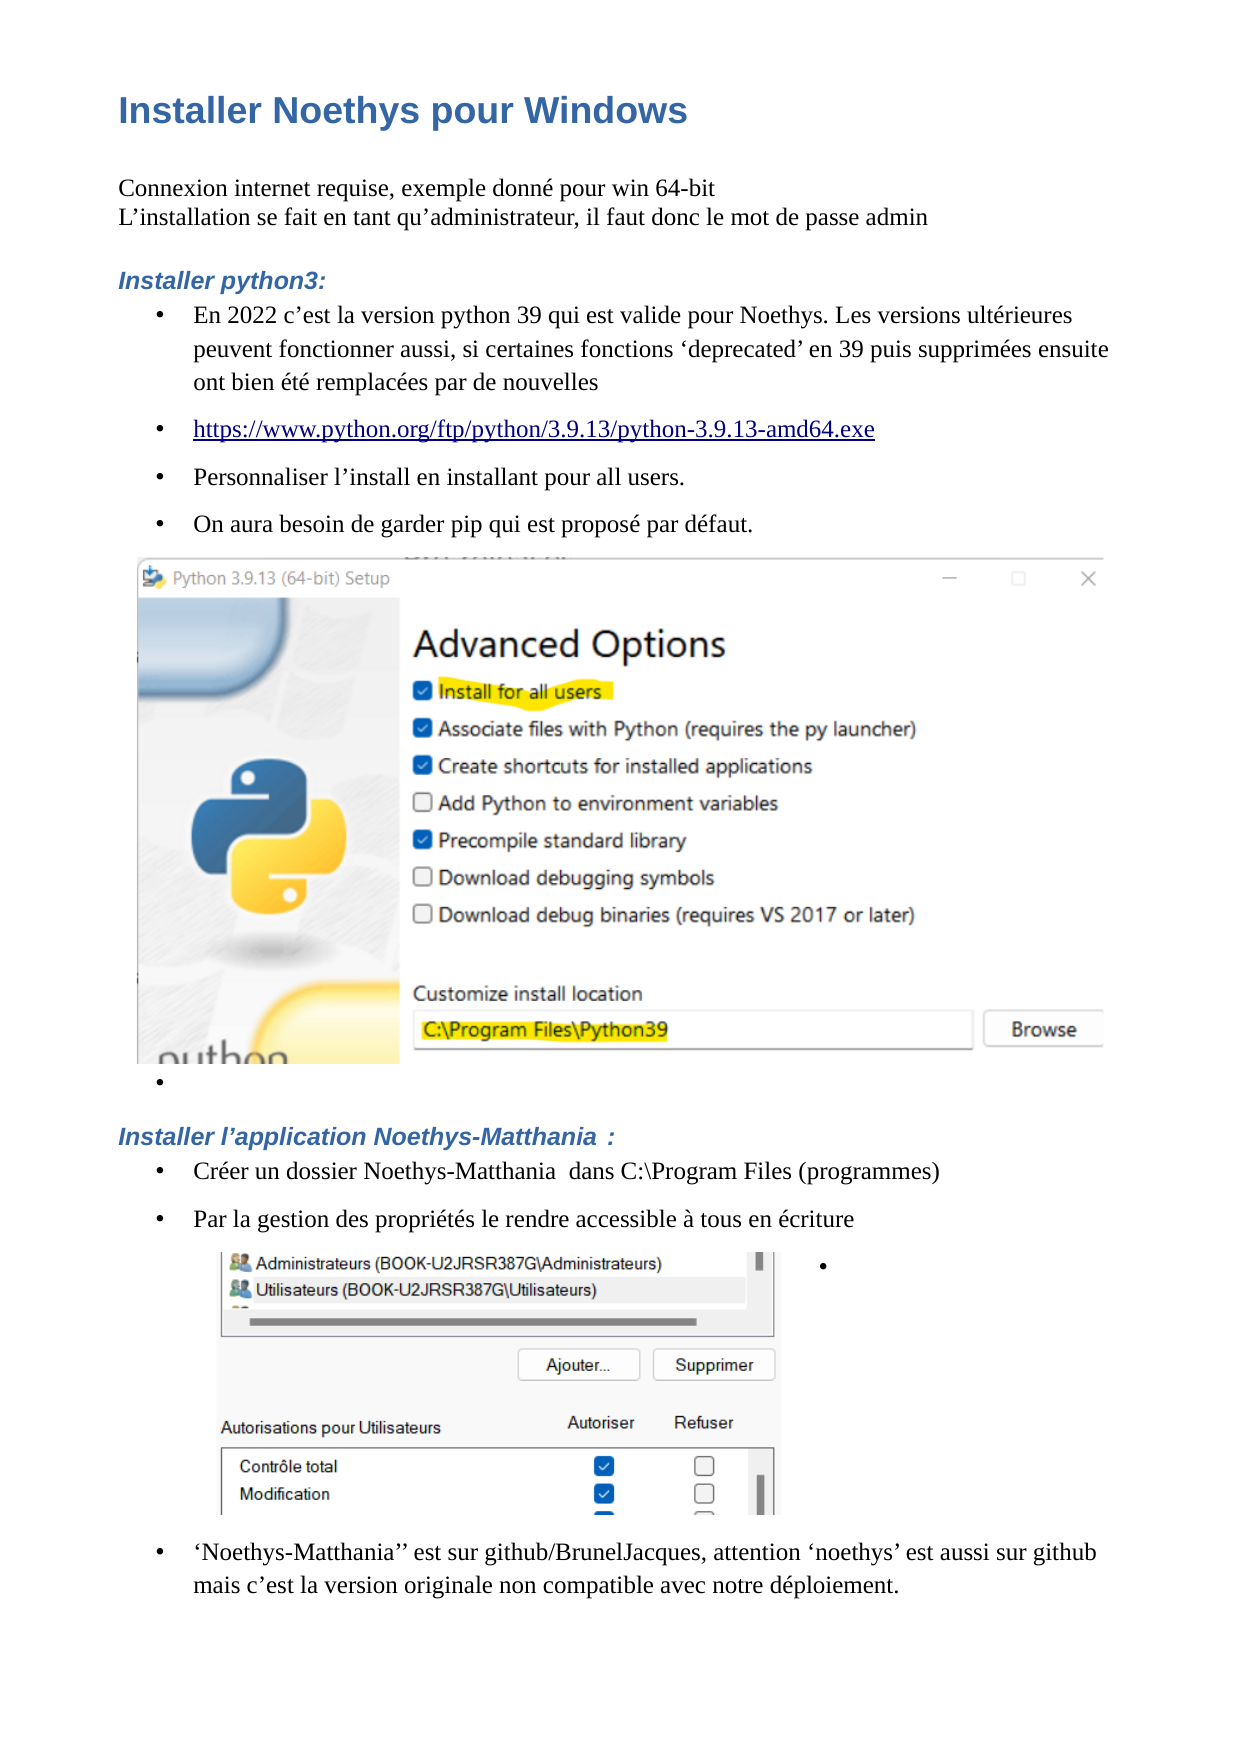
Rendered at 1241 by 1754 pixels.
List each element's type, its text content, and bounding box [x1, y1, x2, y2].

text Connexion internet requise, exemple donné pour win 64-bit [118, 173, 1122, 202]
list Par la gestion des propriétés le rendre accessible à tous en écriture [156, 1204, 1122, 1233]
list On aura besoin de garder pip qui est proposé par défaut. [156, 509, 1122, 538]
list https://www.python.org/ftp/python/3.9.13/python-3.9.13-amd64.exe [156, 414, 1122, 443]
list Créer un dossier Noethys-Matthania dans C:\Program Files (programmes) [156, 1156, 1122, 1185]
list ‘Noethys-Matthania’’ est sur github/BrunelJacques, attention ‘noethys’ est aussi sur github mais c’est la version originale non compatible avec notre déploiement. [156, 1537, 1122, 1599]
picture [216, 1252, 782, 1515]
subtitle Installer l’application Noethys-Matthania : [118, 1121, 1122, 1150]
text L’installation se fait en tant qu’administrateur, il faut donc le mot de passe admin [118, 202, 1122, 231]
subtitle Installer Noethys pour Windows [118, 89, 1122, 132]
subtitle Installer python3: [118, 266, 1122, 294]
list Personnaliser l’install en installant pour all users. [156, 462, 1122, 491]
picture [136, 557, 1104, 1064]
list En 2022 c’est la version python 39 qui est valide pour Noethys. Les versions ultérieures peuvent fonctionner aussi, si certaines fonctions ‘deprecated’ en 39 puis supprimées ensuite ont bien été remplacées par de nouvelles [156, 301, 1122, 395]
